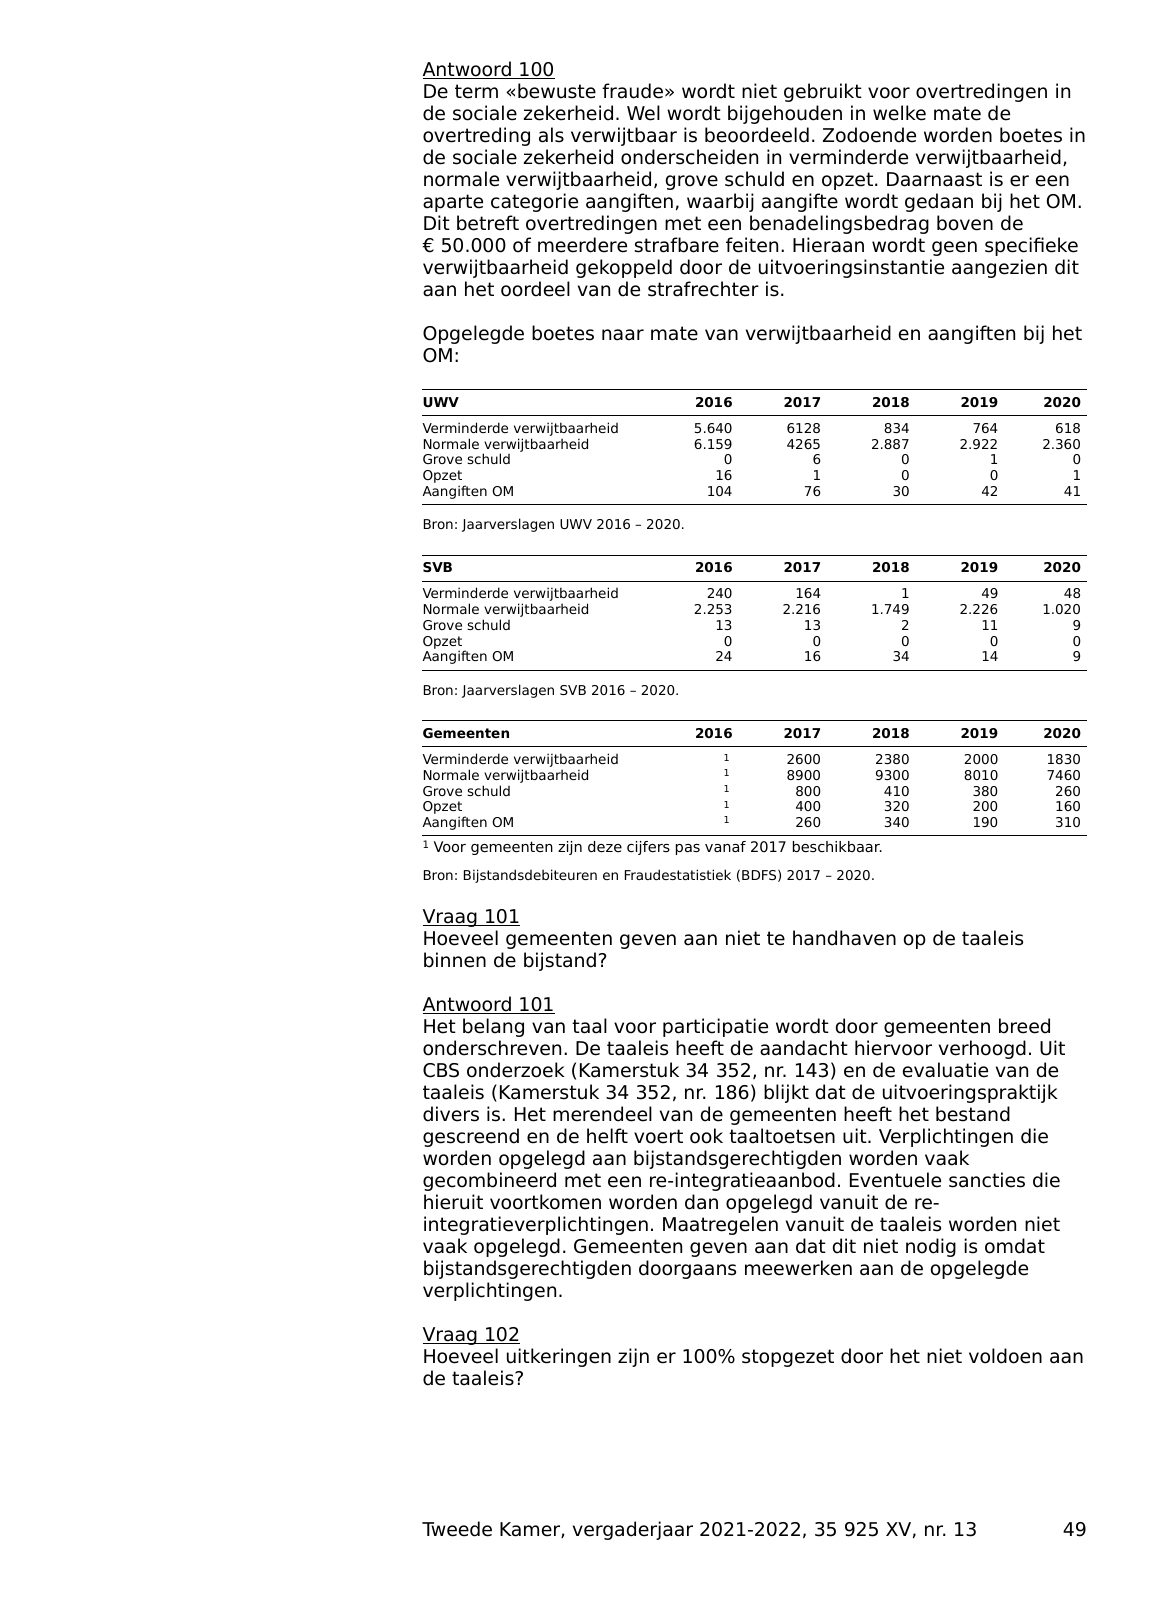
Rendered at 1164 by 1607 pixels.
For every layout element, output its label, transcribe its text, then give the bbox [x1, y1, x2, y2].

table_cell 2.226 [915, 602, 1004, 618]
table_cell 160 [1004, 799, 1087, 815]
table_header 2016 [650, 556, 738, 581]
table_cell Aangiften OM [422, 484, 649, 504]
table_cell 2.360 [1004, 436, 1087, 452]
table_cell 380 [915, 784, 1004, 799]
table_cell 9 [1004, 649, 1087, 670]
table_cell Bron: Jaarverslagen SVB 2016 – 2020. [422, 671, 1087, 698]
table_cell 42 [915, 484, 1004, 504]
table_cell 164 [738, 582, 827, 602]
table_cell 9 [1004, 618, 1087, 633]
table_cell 0 [738, 634, 827, 649]
table_cell 1 [650, 747, 738, 768]
table_cell 0 [650, 634, 738, 649]
table_header 2019 [915, 390, 1004, 415]
table_cell 2.253 [650, 602, 738, 618]
table_cell 6.159 [650, 436, 738, 452]
table_cell 1830 [1004, 747, 1087, 768]
table_cell 41 [1004, 484, 1087, 504]
text Hoeveel uitkeringen zijn er 100% stopgezet door het niet voldoen aan de taaleis? [422, 1346, 1087, 1390]
table_header 2020 [1004, 721, 1087, 746]
table_cell 34 [827, 649, 915, 670]
table_cell Opzet [422, 468, 649, 484]
table_cell 618 [1004, 416, 1087, 436]
table_header 2017 [738, 390, 827, 415]
table_cell Bron: Jaarverslagen UWV 2016 – 2020. [422, 505, 1087, 533]
table_cell 1.020 [1004, 602, 1087, 618]
table_cell 49 [915, 582, 1004, 602]
table_cell 4265 [738, 436, 827, 452]
table_cell Grove schuld [422, 784, 649, 799]
table_cell 76 [738, 484, 827, 504]
table_cell 2000 [915, 747, 1004, 768]
table_cell 0 [915, 468, 1004, 484]
table_cell 11 [915, 618, 1004, 633]
table_cell 1 [650, 784, 738, 799]
table_cell 1 [915, 452, 1004, 468]
table_cell Verminderde verwijtbaarheid [422, 747, 649, 768]
text De term «bewuste fraude» wordt niet gebruikt voor overtredingen in de sociale zekerheid. Wel wordt bijgehouden in welke mate de overtreding als verwijtbaar is beoordeeld. Zodoende worden boetes in de sociale zekerheid onderscheiden in verminderde verwijtbaarheid, normale verwijtbaarheid, grove schuld en opzet. Daarnaast is er een aparte categorie aangiften, waarbij aangifte wordt gedaan bij het OM. Dit betreft overtredingen met een benadelingsbedrag boven de € 50.000 of meerdere strafbare feiten. Hieraan wordt geen specifieke verwijtbaarheid gekoppeld door de uitvoeringsinstantie aangezien dit aan het oordeel van de strafrechter is. [422, 81, 1087, 301]
table_cell 1 Voor gemeenten zijn deze cijfers pas vanaf 2017 beschikbaar. Bron: Bijstandsdebiteuren en Fraudestatistiek (BDFS) 2017 – 2020. [422, 836, 1087, 884]
table_header 2017 [738, 556, 827, 581]
table_cell 2380 [827, 747, 915, 768]
table_cell 8010 [915, 768, 1004, 783]
table_cell 16 [738, 649, 827, 670]
table_cell 0 [1004, 634, 1087, 649]
table_cell 1.749 [827, 602, 915, 618]
table_cell 5.640 [650, 416, 738, 436]
table_cell Grove schuld [422, 452, 649, 468]
table_header UWV [422, 390, 649, 415]
table_cell 340 [827, 815, 915, 835]
table_header 2020 [1004, 390, 1087, 415]
table_cell 1 [738, 468, 827, 484]
table_cell 13 [650, 618, 738, 633]
table_cell Opzet [422, 799, 649, 815]
table_cell 1 [1004, 468, 1087, 484]
table_cell 16 [650, 468, 738, 484]
table_cell 24 [650, 649, 738, 670]
table_header 2018 [827, 390, 915, 415]
table_cell 240 [650, 582, 738, 602]
subtitle Antwoord 100 [422, 59, 1087, 81]
table_cell 260 [1004, 784, 1087, 799]
table_cell 0 [827, 634, 915, 649]
table_cell 0 [1004, 452, 1087, 468]
table_cell 2.922 [915, 436, 1004, 452]
table_header 2019 [915, 721, 1004, 746]
table_header 2016 [650, 390, 738, 415]
table_cell 2 [827, 618, 915, 633]
text Het belang van taal voor participatie wordt door gemeenten breed onderschreven. De taaleis heeft de aandacht hiervoor verhoogd. Uit CBS onderzoek (Kamerstuk 34 352, nr. 143) en de evaluatie van de taaleis (Kamerstuk 34 352, nr. 186) blijkt dat de uitvoeringspraktijk divers is. Het merendeel van de gemeenten heeft het bestand gescreend en de helft voert ook taaltoetsen uit. Verplichtingen die worden opgelegd aan bijstandsgerechtigden worden vaak gecombineerd met een re-integratieaanbod. Eventuele sancties die hieruit voortkomen worden dan opgelegd vanuit de re-integratieverplichtingen. Maatregelen vanuit de taaleis worden niet vaak opgelegd. Gemeenten geven aan dat dit niet nodig is omdat bijstandsgerechtigden doorgaans meewerken aan de opgelegde verplichtingen. [422, 1016, 1087, 1302]
table_cell 310 [1004, 815, 1087, 835]
table_cell Grove schuld [422, 618, 649, 633]
text Hoeveel gemeenten geven aan niet te handhaven op de taaleis binnen de bijstand? [422, 928, 1087, 972]
subtitle Vraag 102 [422, 1324, 1087, 1346]
table_cell Normale verwijtbaarheid [422, 436, 649, 452]
table_header 2018 [827, 556, 915, 581]
table_cell Verminderde verwijtbaarheid [422, 582, 649, 602]
table_cell 2.216 [738, 602, 827, 618]
table_header 2018 [827, 721, 915, 746]
table_cell 8900 [738, 768, 827, 783]
table_cell 190 [915, 815, 1004, 835]
table_header 2016 [650, 721, 738, 746]
table_cell 1 [650, 815, 738, 835]
table_cell 2600 [738, 747, 827, 768]
table_cell Normale verwijtbaarheid [422, 602, 649, 618]
table_header 2019 [915, 556, 1004, 581]
table_cell 260 [738, 815, 827, 835]
table_cell Normale verwijtbaarheid [422, 768, 649, 783]
table_cell 320 [827, 799, 915, 815]
table_cell 30 [827, 484, 915, 504]
table_cell 0 [650, 452, 738, 468]
table_cell 410 [827, 784, 915, 799]
table_cell 2.887 [827, 436, 915, 452]
table_cell 1 [650, 768, 738, 783]
table_header Gemeenten [422, 721, 649, 746]
table_cell Opzet [422, 634, 649, 649]
table_cell Aangiften OM [422, 649, 649, 670]
subtitle Vraag 101 [422, 906, 1087, 928]
table_cell Aangiften OM [422, 815, 649, 835]
table_cell 6128 [738, 416, 827, 436]
table_cell 0 [915, 634, 1004, 649]
table_cell 0 [827, 452, 915, 468]
table_cell 6 [738, 452, 827, 468]
table_cell 1 [650, 799, 738, 815]
table_header SVB [422, 556, 649, 581]
table_header 2017 [738, 721, 827, 746]
table_cell 13 [738, 618, 827, 633]
table_cell 1 [827, 582, 915, 602]
subtitle Antwoord 101 [422, 994, 1087, 1016]
table_header 2020 [1004, 556, 1087, 581]
table_cell 14 [915, 649, 1004, 670]
table_cell 104 [650, 484, 738, 504]
table_cell 764 [915, 416, 1004, 436]
table_cell 800 [738, 784, 827, 799]
table_cell 7460 [1004, 768, 1087, 783]
table_cell 9300 [827, 768, 915, 783]
table_cell 400 [738, 799, 827, 815]
table_cell 48 [1004, 582, 1087, 602]
table_cell 834 [827, 416, 915, 436]
table_cell 200 [915, 799, 1004, 815]
table_cell 0 [827, 468, 915, 484]
text Opgelegde boetes naar mate van verwijtbaarheid en aangiften bij het OM: [422, 323, 1087, 367]
table_cell Verminderde verwijtbaarheid [422, 416, 649, 436]
